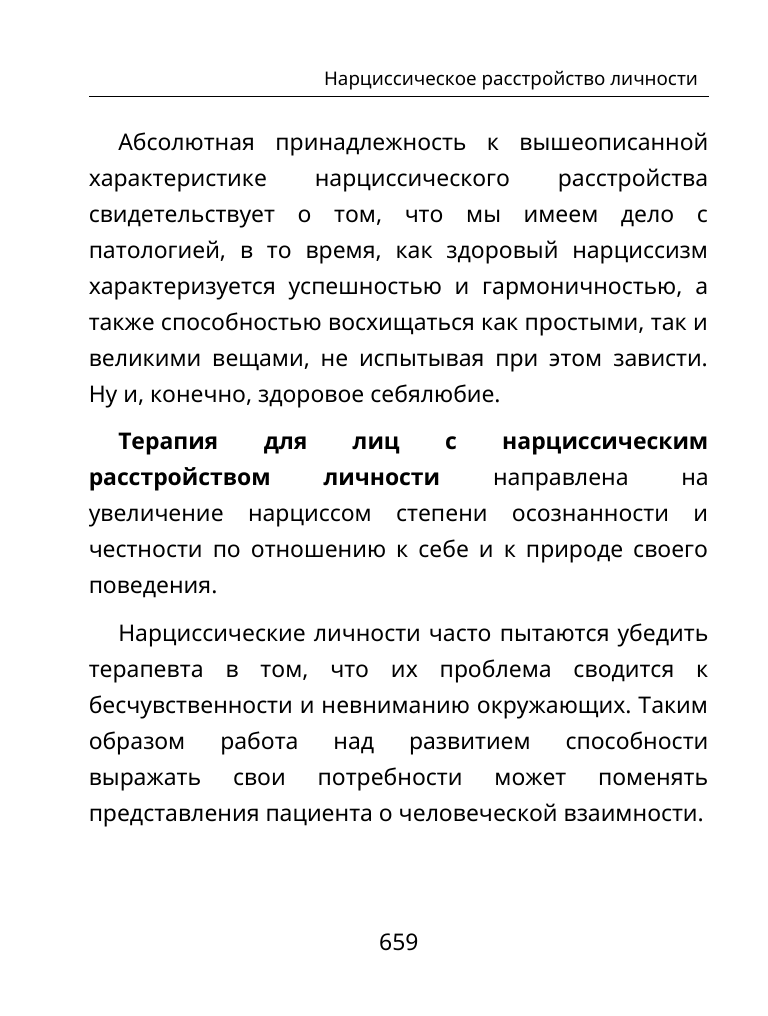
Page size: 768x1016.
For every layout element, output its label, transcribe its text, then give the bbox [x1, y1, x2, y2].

text Терапия для лиц с нарциссическим расстройством личности направлена на увеличение нарциссом степени осознанности и честности по отношению к себе и к природе своего поведения. [88, 425, 709, 600]
text Нарциссические личности часто пытаются убедить терапевта в том, что их проблема сводится к бесчувственности и невниманию окружающих. Таким образом работа над развитием способности выражать свои потребности может поменять представления пациента о человеческой взаимности. [88, 617, 709, 828]
text Абсолютная принадлежность к вышеописанной характеристике нарциссического расстройства свидетельствует о том, что мы имеем дело с патологией, в то время, как здоровый нарциссизм характеризуется успешностью и гармоничностью, а также способностью восхищаться как простыми, так и великими вещами, не испытывая при этом зависти. Ну и, конечно, здоровое себялюбие. [88, 126, 709, 409]
